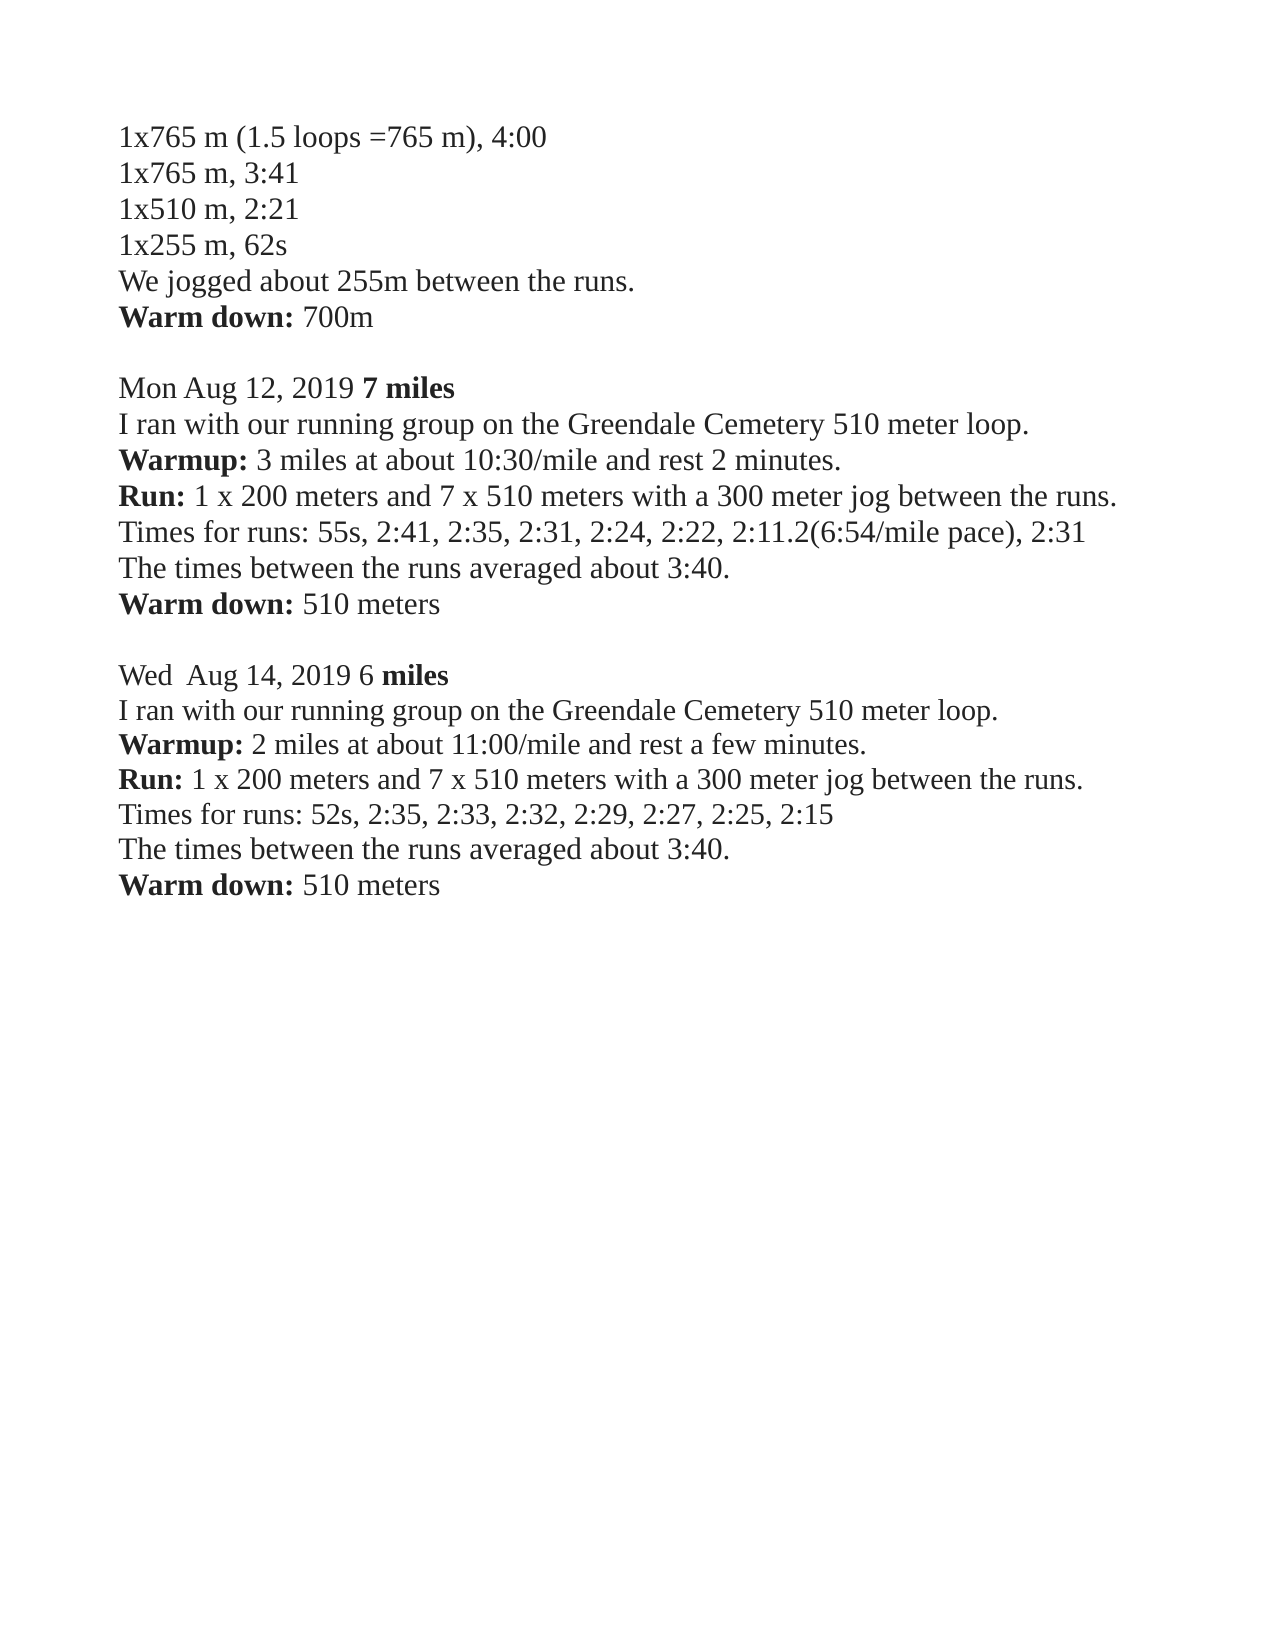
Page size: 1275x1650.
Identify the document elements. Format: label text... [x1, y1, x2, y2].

text 1x510 m, 2:21 [118, 190, 1161, 226]
text Run: 1 x 200 meters and 7 x 510 meters with a 300 meter jog between the runs. [118, 761, 1161, 796]
text 1x255 m, 62s [118, 226, 1161, 262]
text Warmup: 3 miles at about 10:30/mile and rest 2 minutes. [118, 442, 1161, 477]
text Warm down: 510 meters [118, 867, 1161, 902]
text I ran with our running group on the Greendale Cemetery 510 meter loop. [118, 406, 1161, 442]
text Times for runs: 52s, 2:35, 2:33, 2:32, 2:29, 2:27, 2:25, 2:15 [118, 796, 1161, 831]
text 1x765 m, 3:41 [118, 154, 1161, 190]
text The times between the runs averaged about 3:40. [118, 831, 1161, 867]
text The times between the runs averaged about 3:40. [118, 549, 1161, 585]
text Warm down: 510 meters [118, 585, 1161, 621]
text I ran with our running group on the Greendale Cemetery 510 meter loop. [118, 692, 1161, 727]
text We jogged about 255m between the runs. [118, 262, 1161, 298]
text Wed Aug 14, 2019 6 miles [118, 657, 1161, 692]
text Mon Aug 12, 2019 7 miles [118, 370, 1161, 406]
text Warmup: 2 miles at about 11:00/mile and rest a few minutes. [118, 727, 1161, 761]
text Run: 1 x 200 meters and 7 x 510 meters with a 300 meter jog between the runs. [118, 477, 1161, 513]
text Warm down: 700m [118, 298, 1161, 334]
text 1x765 m (1.5 loops =765 m), 4:00 [118, 118, 1161, 154]
text Times for runs: 55s, 2:41, 2:35, 2:31, 2:24, 2:22, 2:11.2(6:54/mile pace), 2:31 [118, 513, 1161, 549]
